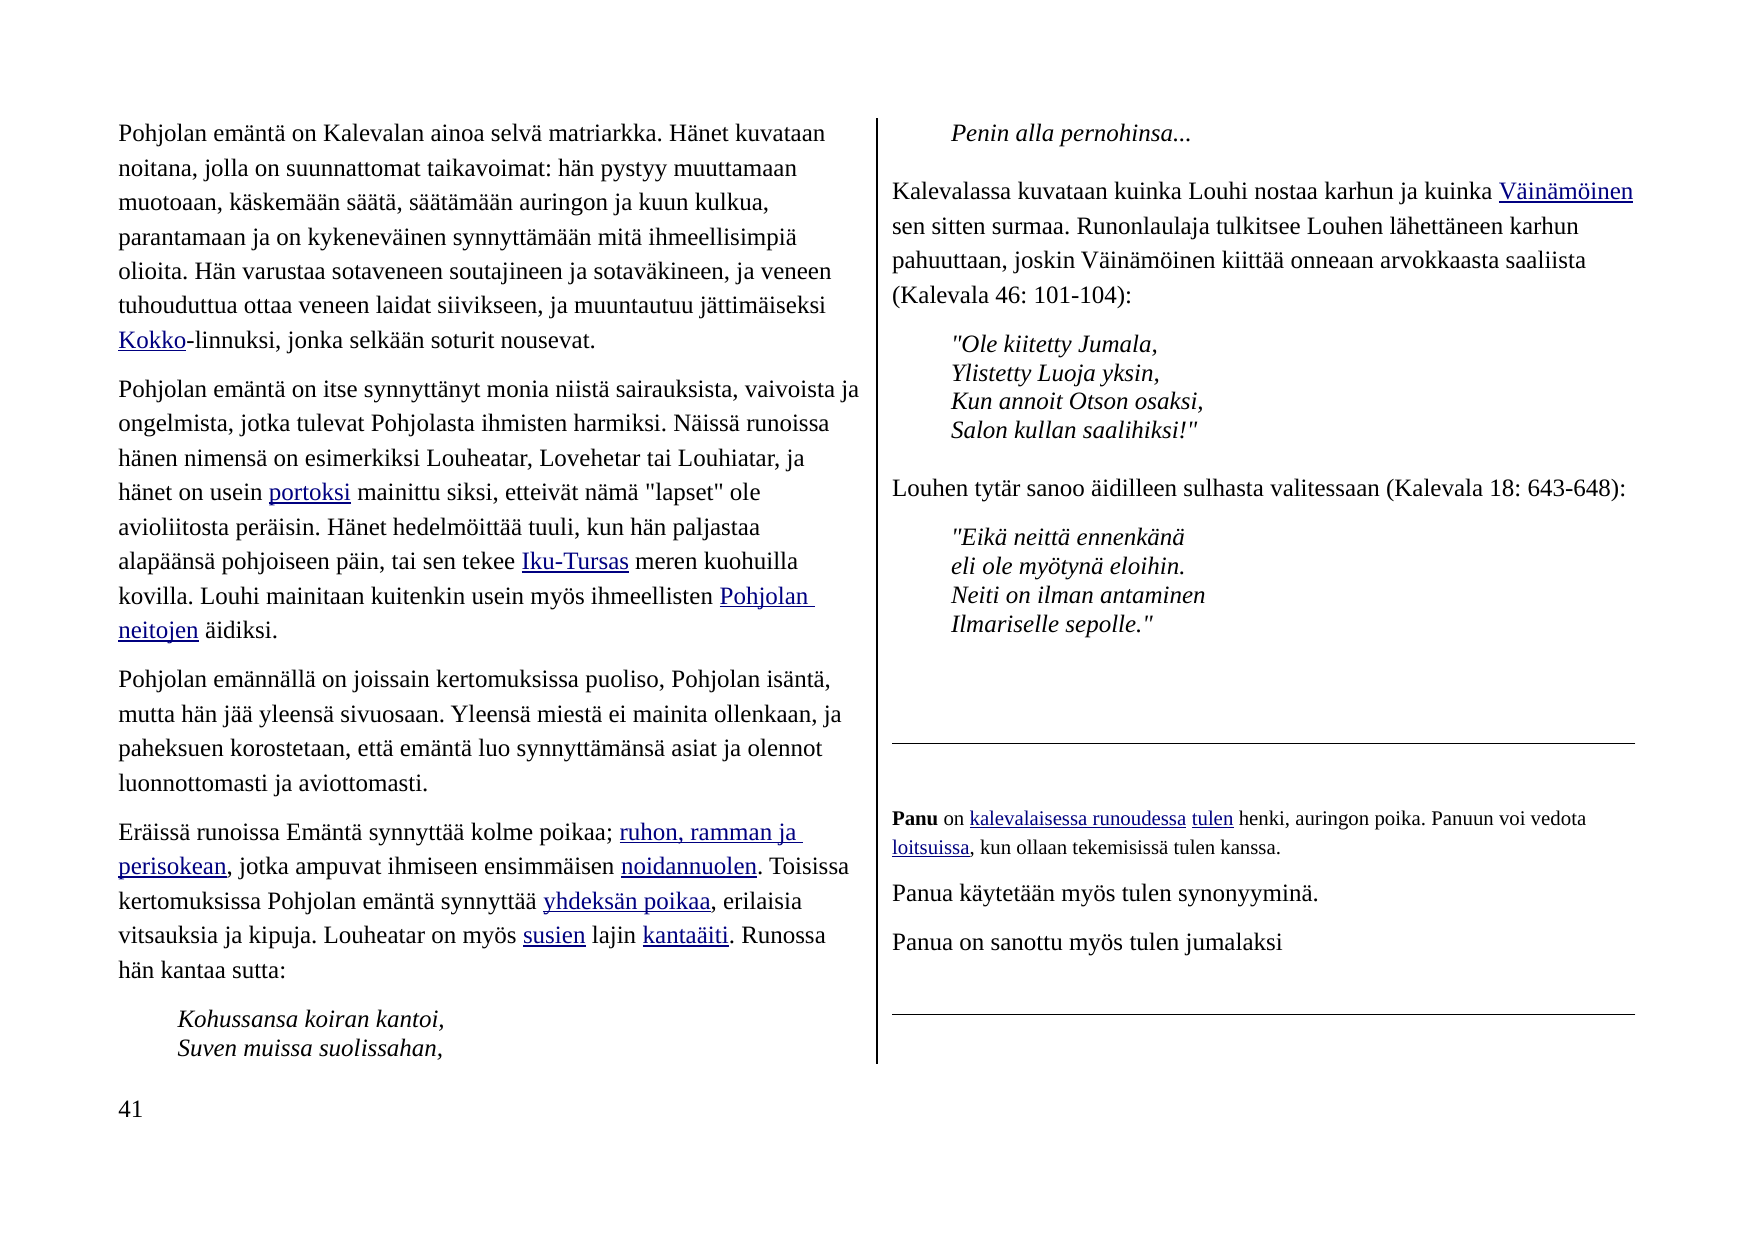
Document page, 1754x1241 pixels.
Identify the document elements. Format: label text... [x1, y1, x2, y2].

list Kun annoit Otson osaksi, [951, 386, 1635, 415]
list Ilmariselle sepolle." [951, 609, 1635, 637]
text Kalevalassa kuvataan kuinka Louhi nostaa karhun ja kuinka Väinämöinen sen sitten surmaa. Runonlaulaja tulkitsee Louhen lähettäneen karhun pahuuttaan, joskin Väinämöinen kiittää onneaan arvokkaasta saaliista (Kalevala 46: 101-104): [892, 176, 1635, 308]
list "Eikä neittä ennenkänä [951, 522, 1635, 551]
text Panu on kalevalaisessa runoudessa tulen henki, auringon poika. Panuun voi vedota loitsuissa, kun ollaan tekemisissä tulen kanssa. [892, 806, 1635, 859]
text Panua on sanottu myös tulen jumalaksi [892, 927, 1635, 956]
list eli ole myötynä eloihin. [951, 551, 1635, 580]
list Neiti on ilman antaminen [951, 580, 1635, 609]
text Pohjolan emäntä on itse synnyttänyt monia niistä sairauksista, vaivoista ja ongelmista, jotka tulevat Pohjolasta ihmisten harmiksi. Näissä runoissa hänen nimensä on esimerkiksi Louheatar, Lovehetar tai Louhiatar, ja hänet on usein portoksi mainittu siksi, etteivät nämä "lapset" ole avioliitosta peräisin. Hänet hedelmöittää tuuli, kun hän paljastaa alapäänsä pohjoiseen päin, tai sen tekee Iku-Tursas meren kuohuilla kovilla. Louhi mainitaan kuitenkin usein myös ihmeellisten Pohjolan neitojen äidiksi. [118, 374, 862, 644]
list "Ole kiitetty Jumala, [951, 329, 1635, 358]
text Pohjolan emännällä on joissain kertomuksissa puoliso, Pohjolan isäntä, mutta hän jää yleensä sivuosaan. Yleensä miestä ei mainita ollenkaan, ja paheksuen korostetaan, että emäntä luo synnyttämänsä asiat ja olennot luonnottomasti ja aviottomasti. [118, 664, 862, 797]
text Eräissä runoissa Emäntä synnyttää kolme poikaa; ruhon, ramman ja perisokean, jotka ampuvat ihmiseen ensimmäisen noidannuolen. Toisissa kertomuksissa Pohjolan emäntä synnyttää yhdeksän poikaa, erilaisia vitsauksia ja kipuja. Louheatar on myös susien lajin kantaäiti. Runossa hän kantaa sutta: [118, 817, 862, 984]
text Pohjolan emäntä on Kalevalan ainoa selvä matriarkka. Hänet kuvataan noitana, jolla on suunnattomat taikavoimat: hän pystyy muuttamaan muotoaan, käskemään säätä, säätämään auringon ja kuun kulkua, parantamaan ja on kykeneväinen synnyttämään mitä ihmeellisimpiä olioita. Hän varustaa sotaveneen soutajineen ja sotaväkineen, ja veneen tuhouduttua ottaa veneen laidat siivikseen, ja muuntautuu jättimäiseksi Kokko-linnuksi, jonka selkään soturit nousevat. [118, 118, 862, 354]
list Ylistetty Luoja yksin, [951, 358, 1635, 386]
list Kohussansa koiran kantoi, [177, 1004, 862, 1033]
list Suven muissa suolissahan, [177, 1033, 862, 1061]
list Salon kullan saalihiksi!" [951, 415, 1635, 444]
list Penin alla pernohinsa... [951, 118, 1635, 147]
text Panua käytetään myös tulen synonyyminä. [892, 878, 1635, 907]
text Louhen tytär sanoo äidilleen sulhasta valitessaan (Kalevala 18: 643-648): [892, 473, 1635, 502]
